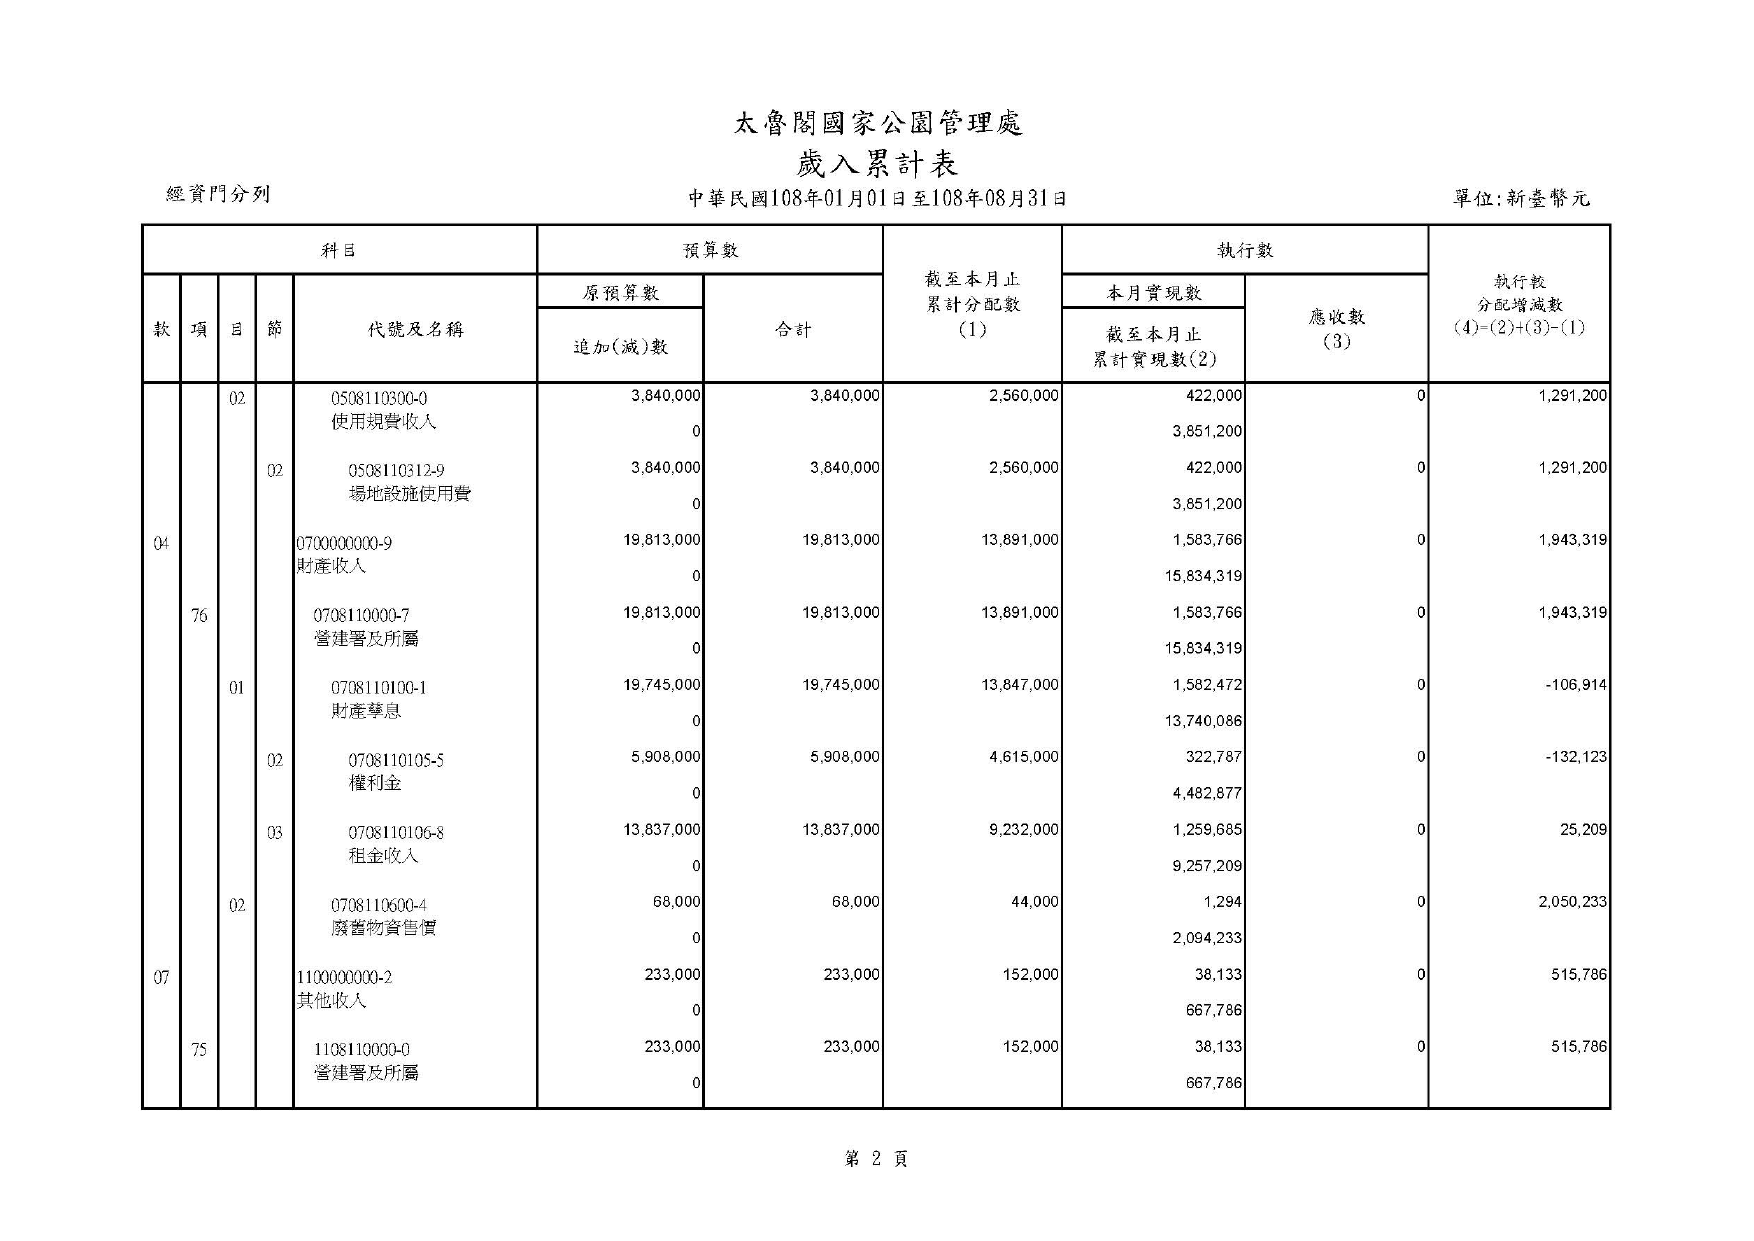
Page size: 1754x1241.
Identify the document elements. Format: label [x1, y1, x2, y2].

picture [59, 59, 1695, 1216]
